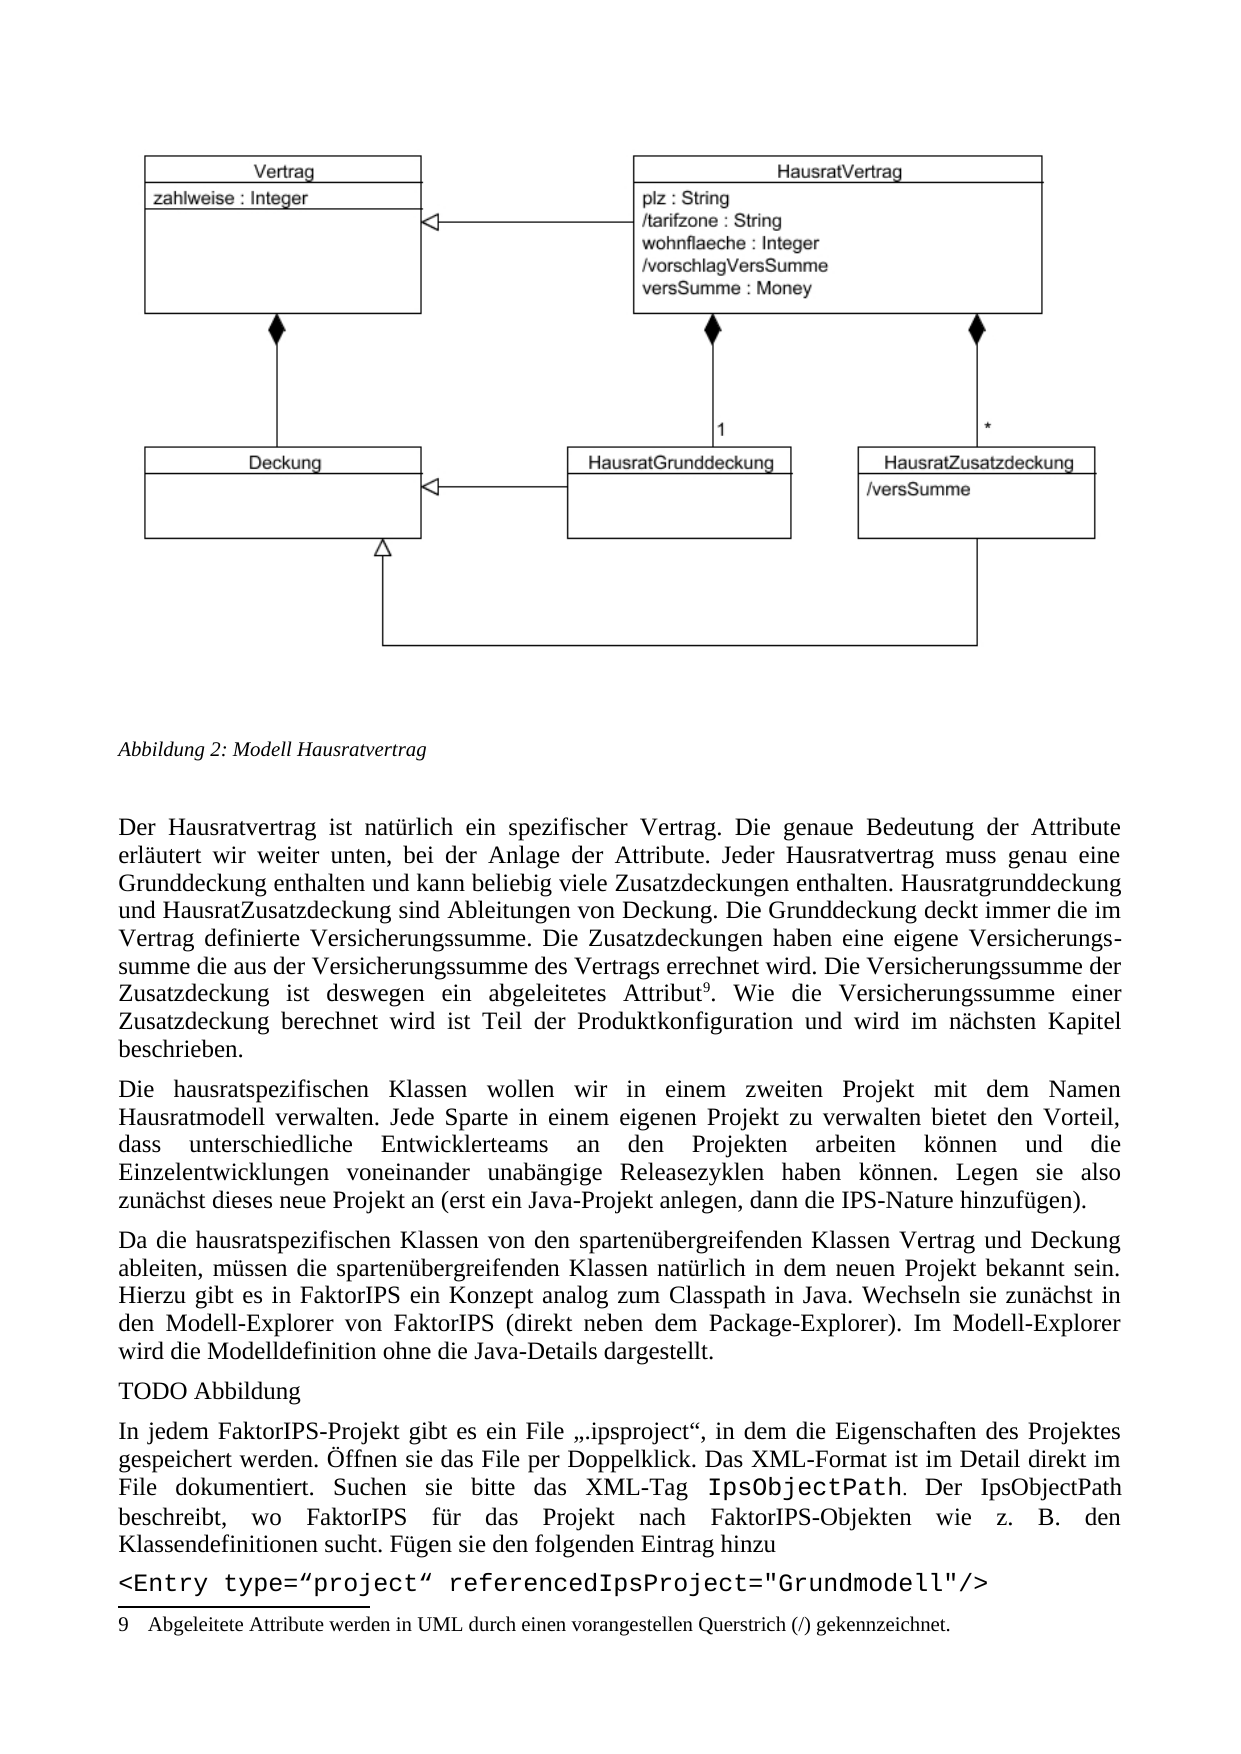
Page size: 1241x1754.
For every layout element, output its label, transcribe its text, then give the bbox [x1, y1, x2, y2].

picture [118, 130, 1122, 698]
text Da die hausratspezifischen Klassen von den spartenübergreifenden Klassen Vertrag und Deckung ableiten, müssen die spartenübergreifenden Klassen natürlich in dem neuen Projekt bekannt sein. Hierzu gibt es in FaktorIPS ein Konzept analog zum Classpath in Java. Wechseln sie zunächst in den Modell-Explorer von FaktorIPS (direkt neben dem Package-Explorer). Im Modell-Explorer wird die Modelldefinition ohne die Java-Details dargestellt. [118, 1226, 1122, 1365]
text Abgeleitete Attribute werden in UML durch einen vorangestellen Querstrich (/) gekennzeichnet. [118, 1613, 1122, 1636]
text TODO Abbildung [118, 1377, 1122, 1405]
text Der Hausratvertrag ist natürlich ein spezifischer Vertrag. Die genaue Bedeutung der Attribute erläutert wir weiter unten, bei der Anlage der Attribute. Jeder Hausratvertrag muss genau eine Grunddeckung enthalten und kann beliebig viele Zusatzdeckungen enthalten. Hausratgrunddeckung und HausratZusatzdeckung sind Ableitungen von Deckung. Die Grunddeckung deckt immer die im Vertrag definierte Versicherungssumme. Die Zusatzdeckungen haben eine eigene Versicherungs­summe die aus der Versicherungssumme des Vertrags errechnet wird. Die Versicherungssumme der Zusatzdeckung ist deswegen ein abgeleitetes Attribut. Wie die Versicherungssumme einer Zusatzdeckung berechnet wird ist Teil der Produkt­konfiguration und wird im nächsten Kapitel beschrieben. [118, 813, 1122, 1063]
text In jedem FaktorIPS-Projekt gibt es ein File „.ipsproject“, in dem die Eigenschaften des Projektes gespeichert werden. Öffnen sie das File per Doppelklick. Das XML-Format ist im Detail direkt im File dokumentiert. Suchen sie bitte das XML-Tag IpsObjectPath. Der IpsObjectPath beschreibt, wo FaktorIPS für das Projekt nach FaktorIPS-Objekten wie z. B. den Klassendefinitionen sucht. Fügen sie den folgenden Eintrag hinzu [118, 1417, 1122, 1558]
text Abbildung 2: Modell Hausratvertrag [118, 738, 1122, 761]
text Die hausratspezifischen Klassen wollen wir in einem zweiten Projekt mit dem Namen Hausratmodell verwalten. Jede Sparte in einem eigenen Projekt zu verwalten bietet den Vorteil, dass unterschiedliche Entwicklerteams an den Projekten arbeiten können und die Einzelentwicklungen voneinander unabängige Releasezyklen haben können. Legen sie also zunächst dieses neue Projekt an (erst ein Java-Projekt anlegen, dann die IPS-Nature hinzufügen). [118, 1075, 1122, 1214]
text <Entry type=“project“ referencedIpsProject="Grundmodell"/> [118, 1571, 1122, 1599]
